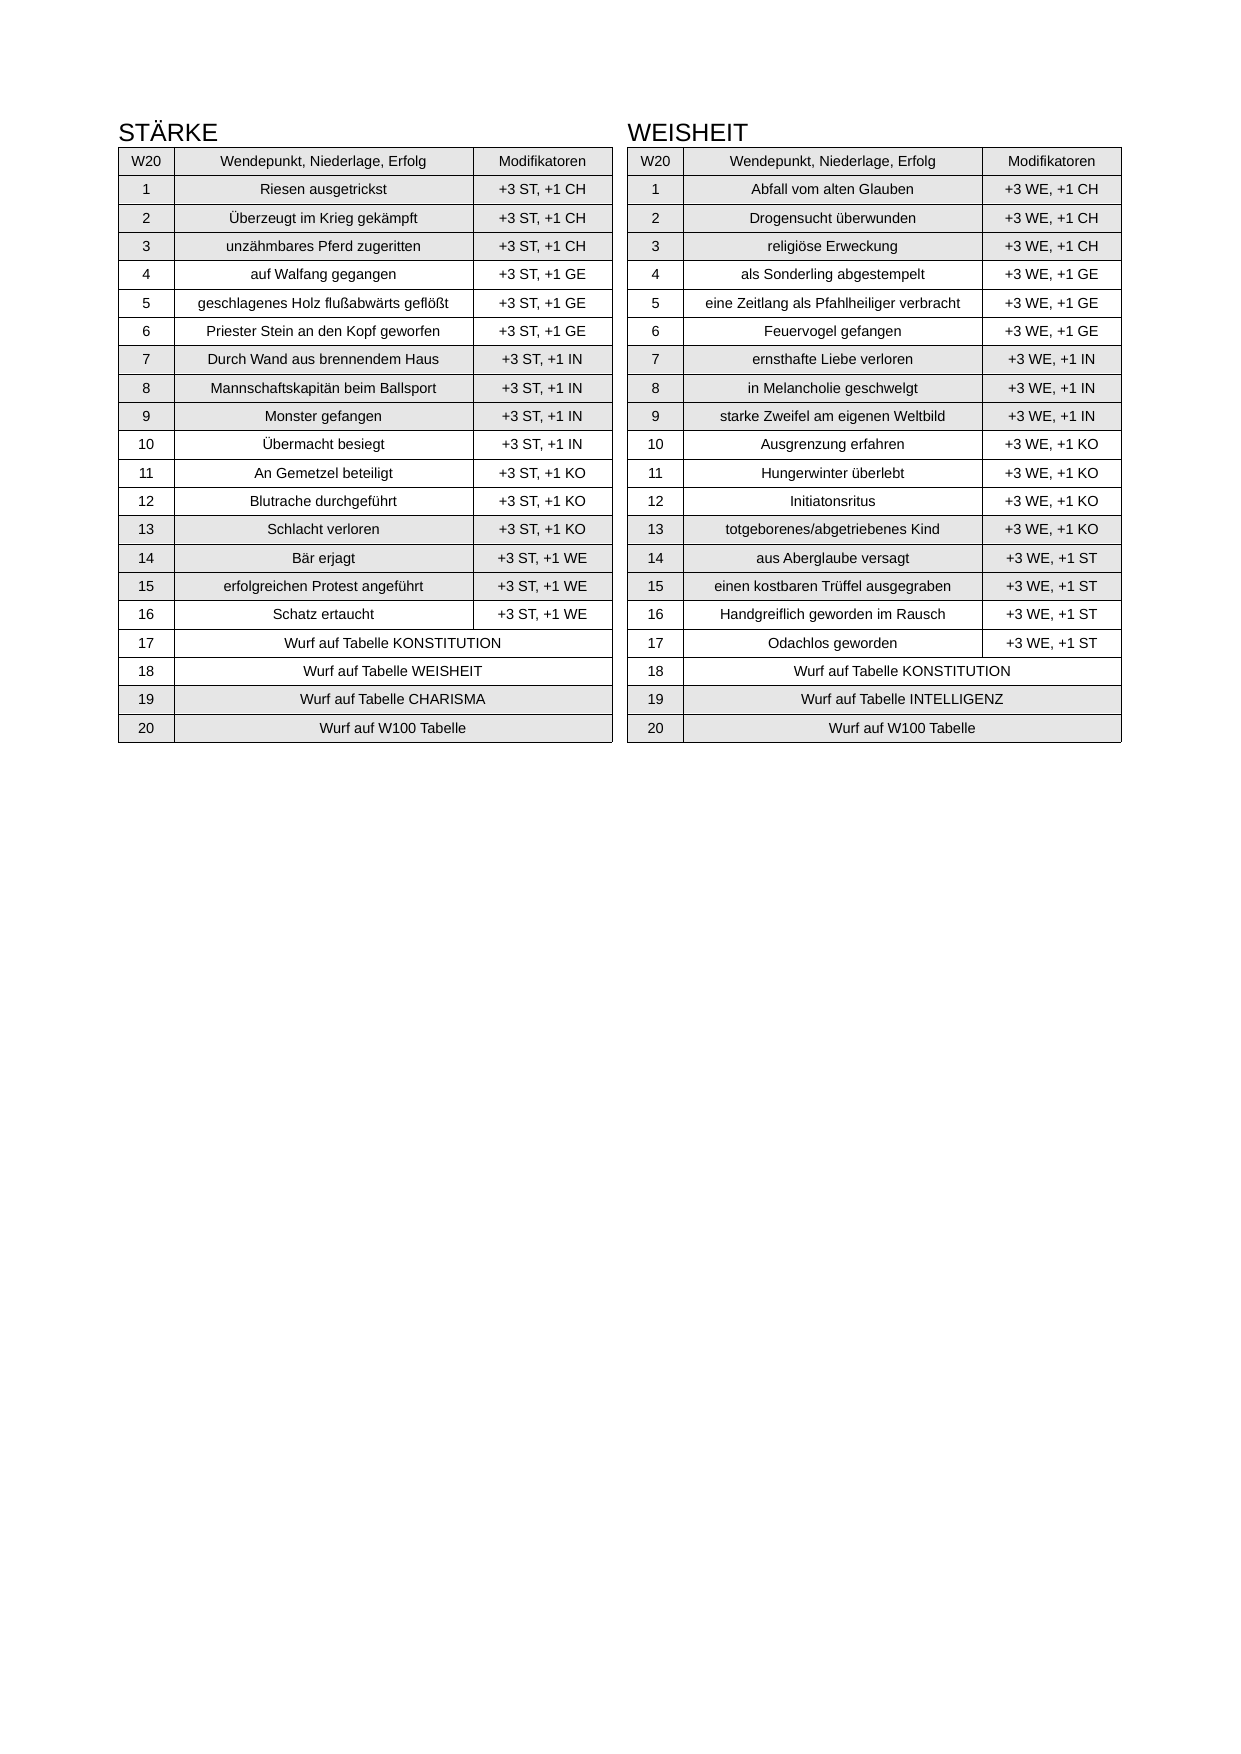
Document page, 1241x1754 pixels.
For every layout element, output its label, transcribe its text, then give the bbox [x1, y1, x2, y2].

table_cell +3 ST, +1 GE [474, 261, 612, 288]
table_cell +3 WE, +1 GE [983, 290, 1121, 317]
table_cell 4 [119, 261, 174, 288]
table_cell +3 ST, +1 WE [474, 601, 612, 628]
table_cell 12 [119, 488, 174, 515]
table_cell Drogensucht überwunden [684, 205, 982, 232]
table_cell 2 [119, 205, 174, 232]
table_cell Schlacht verloren [175, 516, 473, 543]
table_cell +3 WE, +1 GE [983, 318, 1121, 345]
table_cell +3 WE, +1 CH [983, 233, 1121, 260]
table_cell unzähmbares Pferd zugeritten [175, 233, 473, 260]
table_cell An Gemetzel beteiligt [175, 460, 473, 487]
table_cell +3 ST, +1 IN [474, 403, 612, 430]
table_cell +3 ST, +1 GE [474, 318, 612, 345]
table_header Modifikatoren [983, 148, 1121, 175]
table_cell 5 [119, 290, 174, 317]
table_cell +3 ST, +1 CH [474, 233, 612, 260]
table_cell in Melancholie geschwelgt [684, 375, 982, 402]
table_cell +3 WE, +1 KO [983, 488, 1121, 515]
table_cell +3 ST, +1 GE [474, 290, 612, 317]
table_cell Abfall vom alten Glauben [684, 176, 982, 203]
table_cell 17 [628, 630, 683, 657]
table_cell 5 [628, 290, 683, 317]
table_cell 17 [119, 630, 174, 657]
table_header W20 [119, 148, 174, 175]
table_cell 20 [119, 715, 174, 742]
table_cell +3 WE, +1 ST [983, 630, 1121, 657]
table_cell 15 [119, 573, 174, 600]
table_cell 19 [119, 686, 174, 713]
table_cell totgeborenes/abgetriebenes Kind [684, 516, 982, 543]
table_cell Ausgrenzung erfahren [684, 431, 982, 458]
table_cell 16 [628, 601, 683, 628]
table_cell +3 ST, +1 KO [474, 488, 612, 515]
table_cell Blutrache durchgeführt [175, 488, 473, 515]
table_cell Handgreiflich geworden im Rausch [684, 601, 982, 628]
table_cell 13 [119, 516, 174, 543]
table_cell Wurf auf Tabelle KONSTITUTION [175, 630, 612, 657]
table_cell 14 [628, 545, 683, 572]
table_cell Schatz ertaucht [175, 601, 473, 628]
table_cell 3 [628, 233, 683, 260]
table_cell 13 [628, 516, 683, 543]
table_header Wendepunkt, Niederlage, Erfolg [684, 148, 982, 175]
table_cell 18 [628, 658, 683, 685]
table_cell 9 [628, 403, 683, 430]
table_cell 7 [119, 346, 174, 373]
table_cell Durch Wand aus brennendem Haus [175, 346, 473, 373]
table_cell +3 WE, +1 IN [983, 403, 1121, 430]
table_cell Mannschaftskapitän beim Ballsport [175, 375, 473, 402]
table_cell Wurf auf W100 Tabelle [684, 715, 1121, 742]
table_cell +3 ST, +1 WE [474, 573, 612, 600]
table_cell 10 [628, 431, 683, 458]
table_cell +3 WE, +1 IN [983, 346, 1121, 373]
table_cell 16 [119, 601, 174, 628]
table_cell +3 ST, +1 KO [474, 516, 612, 543]
table_cell +3 WE, +1 KO [983, 516, 1121, 543]
table_cell Wurf auf Tabelle KONSTITUTION [684, 658, 1121, 685]
table_cell 14 [119, 545, 174, 572]
table_cell Wurf auf W100 Tabelle [175, 715, 612, 742]
table_cell +3 WE, +1 GE [983, 261, 1121, 288]
table_cell Wurf auf Tabelle INTELLIGENZ [684, 686, 1121, 713]
table_cell 11 [119, 460, 174, 487]
table_cell +3 WE, +1 CH [983, 176, 1121, 203]
table_header W20 [628, 148, 683, 175]
table_cell 8 [628, 375, 683, 402]
table_cell einen kostbaren Trüffel ausgegraben [684, 573, 982, 600]
table_cell 8 [119, 375, 174, 402]
table_cell Bär erjagt [175, 545, 473, 572]
table_cell 15 [628, 573, 683, 600]
table_cell Hungerwinter überlebt [684, 460, 982, 487]
text WEISHEIT [627, 118, 1122, 147]
table_cell aus Aberglaube versagt [684, 545, 982, 572]
table_cell eine Zeitlang als Pfahlheiliger verbracht [684, 290, 982, 317]
table_cell 18 [119, 658, 174, 685]
table_cell +3 ST, +1 IN [474, 375, 612, 402]
table_cell +3 ST, +1 IN [474, 346, 612, 373]
table_cell als Sonderling abgestempelt [684, 261, 982, 288]
table_cell Riesen ausgetrickst [175, 176, 473, 203]
table_cell Odachlos geworden [684, 630, 982, 657]
table_cell ernsthafte Liebe verloren [684, 346, 982, 373]
table_cell 1 [119, 176, 174, 203]
table_cell +3 WE, +1 IN [983, 375, 1121, 402]
table_cell 6 [628, 318, 683, 345]
table_cell +3 ST, +1 CH [474, 205, 612, 232]
table_cell Übermacht besiegt [175, 431, 473, 458]
table_cell +3 WE, +1 ST [983, 601, 1121, 628]
table_cell Wurf auf Tabelle CHARISMA [175, 686, 612, 713]
table_cell 4 [628, 261, 683, 288]
table_cell geschlagenes Holz flußabwärts geflößt [175, 290, 473, 317]
table_cell Überzeugt im Krieg gekämpft [175, 205, 473, 232]
table_header Wendepunkt, Niederlage, Erfolg [175, 148, 473, 175]
table_cell 6 [119, 318, 174, 345]
table_cell 9 [119, 403, 174, 430]
table_cell Monster gefangen [175, 403, 473, 430]
table_cell +3 WE, +1 CH [983, 205, 1121, 232]
table_header Modifikatoren [474, 148, 612, 175]
table_cell +3 ST, +1 IN [474, 431, 612, 458]
table_cell 11 [628, 460, 683, 487]
table_cell +3 WE, +1 KO [983, 460, 1121, 487]
table_cell +3 ST, +1 KO [474, 460, 612, 487]
table_cell auf Walfang gegangen [175, 261, 473, 288]
table_cell 3 [119, 233, 174, 260]
table_cell Priester Stein an den Kopf geworfen [175, 318, 473, 345]
table_cell erfolgreichen Protest angeführt [175, 573, 473, 600]
table_cell Feuervogel gefangen [684, 318, 982, 345]
table_cell +3 WE, +1 KO [983, 431, 1121, 458]
table_cell +3 ST, +1 WE [474, 545, 612, 572]
table_cell 1 [628, 176, 683, 203]
table_cell starke Zweifel am eigenen Weltbild [684, 403, 982, 430]
table_cell +3 WE, +1 ST [983, 573, 1121, 600]
table_cell Initiatonsritus [684, 488, 982, 515]
table_cell 7 [628, 346, 683, 373]
text STÄRKE [118, 118, 613, 147]
table_cell religiöse Erweckung [684, 233, 982, 260]
table_cell 10 [119, 431, 174, 458]
table_cell 20 [628, 715, 683, 742]
table_cell 2 [628, 205, 683, 232]
table_cell +3 ST, +1 CH [474, 176, 612, 203]
table_cell +3 WE, +1 ST [983, 545, 1121, 572]
table_cell 19 [628, 686, 683, 713]
table_cell Wurf auf Tabelle WEISHEIT [175, 658, 612, 685]
table_cell 12 [628, 488, 683, 515]
